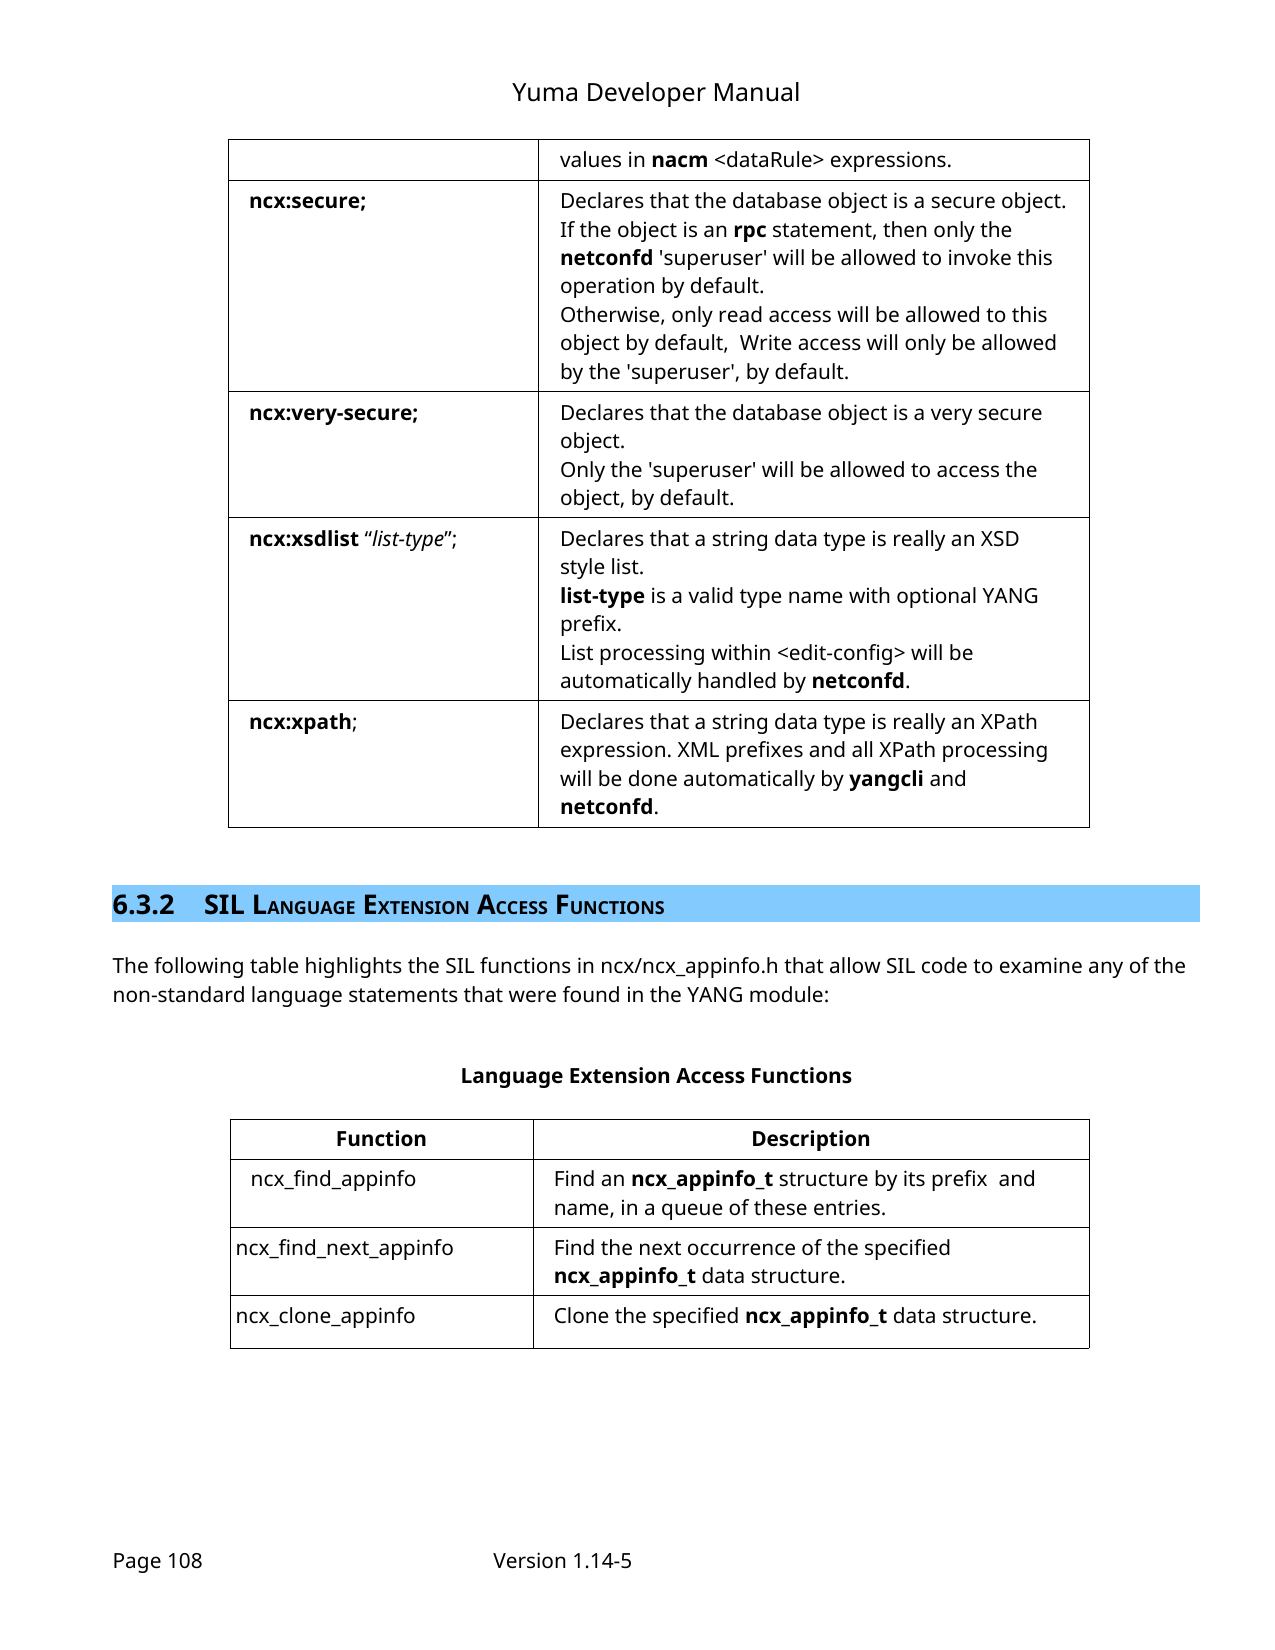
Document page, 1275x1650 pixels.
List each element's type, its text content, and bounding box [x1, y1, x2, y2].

table_cell Declares that a string data type is really an XPath expression. XML prefixes and all XPath processing will be done automatically by yangcli and netconfd. [539, 701, 1089, 827]
text The following table highlights the SIL functions in ncx/ncx_appinfo.h that allow SIL code to examine any of the non-standard language statements that were found in the YANG module: [112, 951, 1200, 1008]
table_header Function [231, 1120, 533, 1158]
table_cell ncx_find_next_appinfo [231, 1228, 533, 1295]
table_header Description [534, 1120, 1089, 1158]
table_cell ncx_find_appinfo [231, 1160, 533, 1227]
table_cell values in nacm <dataRule> expressions. [539, 140, 1089, 179]
table_cell [229, 140, 538, 179]
table_cell ncx:xsdlist “list-type”; [229, 518, 538, 700]
table_cell ncx_clone_appinfo [231, 1296, 533, 1348]
table_cell Find the next occurrence of the specified ncx_appinfo_t data structure. [534, 1228, 1089, 1295]
table_cell ncx:very-secure; [229, 392, 538, 517]
table_cell Declares that a string data type is really an XSD style list. list-type is a valid type name with optional YANG prefix. List processing within <edit-config> will be automatically handled by netconfd. [539, 518, 1089, 700]
subtitle SIL Language Extension Access Functions [112, 885, 1200, 922]
table_cell Clone the specified ncx_appinfo_t data structure. [534, 1296, 1089, 1348]
table_cell ncx:xpath; [229, 701, 538, 827]
table_cell Declares that the database object is a secure object. If the object is an rpc statement, then only the netconfd 'superuser' will be allowed to invoke this operation by default. Otherwise, only read access will be allowed to this object by default, Write access will only be allowed by the 'superuser', by default. [539, 181, 1089, 391]
table_cell Find an ncx_appinfo_t structure by its prefix and name, in a queue of these entries. [534, 1160, 1089, 1227]
subtitle Language Extension Access Functions [127, 1062, 1185, 1090]
table_cell Declares that the database object is a very secure object. Only the 'superuser' will be allowed to access the object, by default. [539, 392, 1089, 517]
table_cell ncx:secure; [229, 181, 538, 391]
